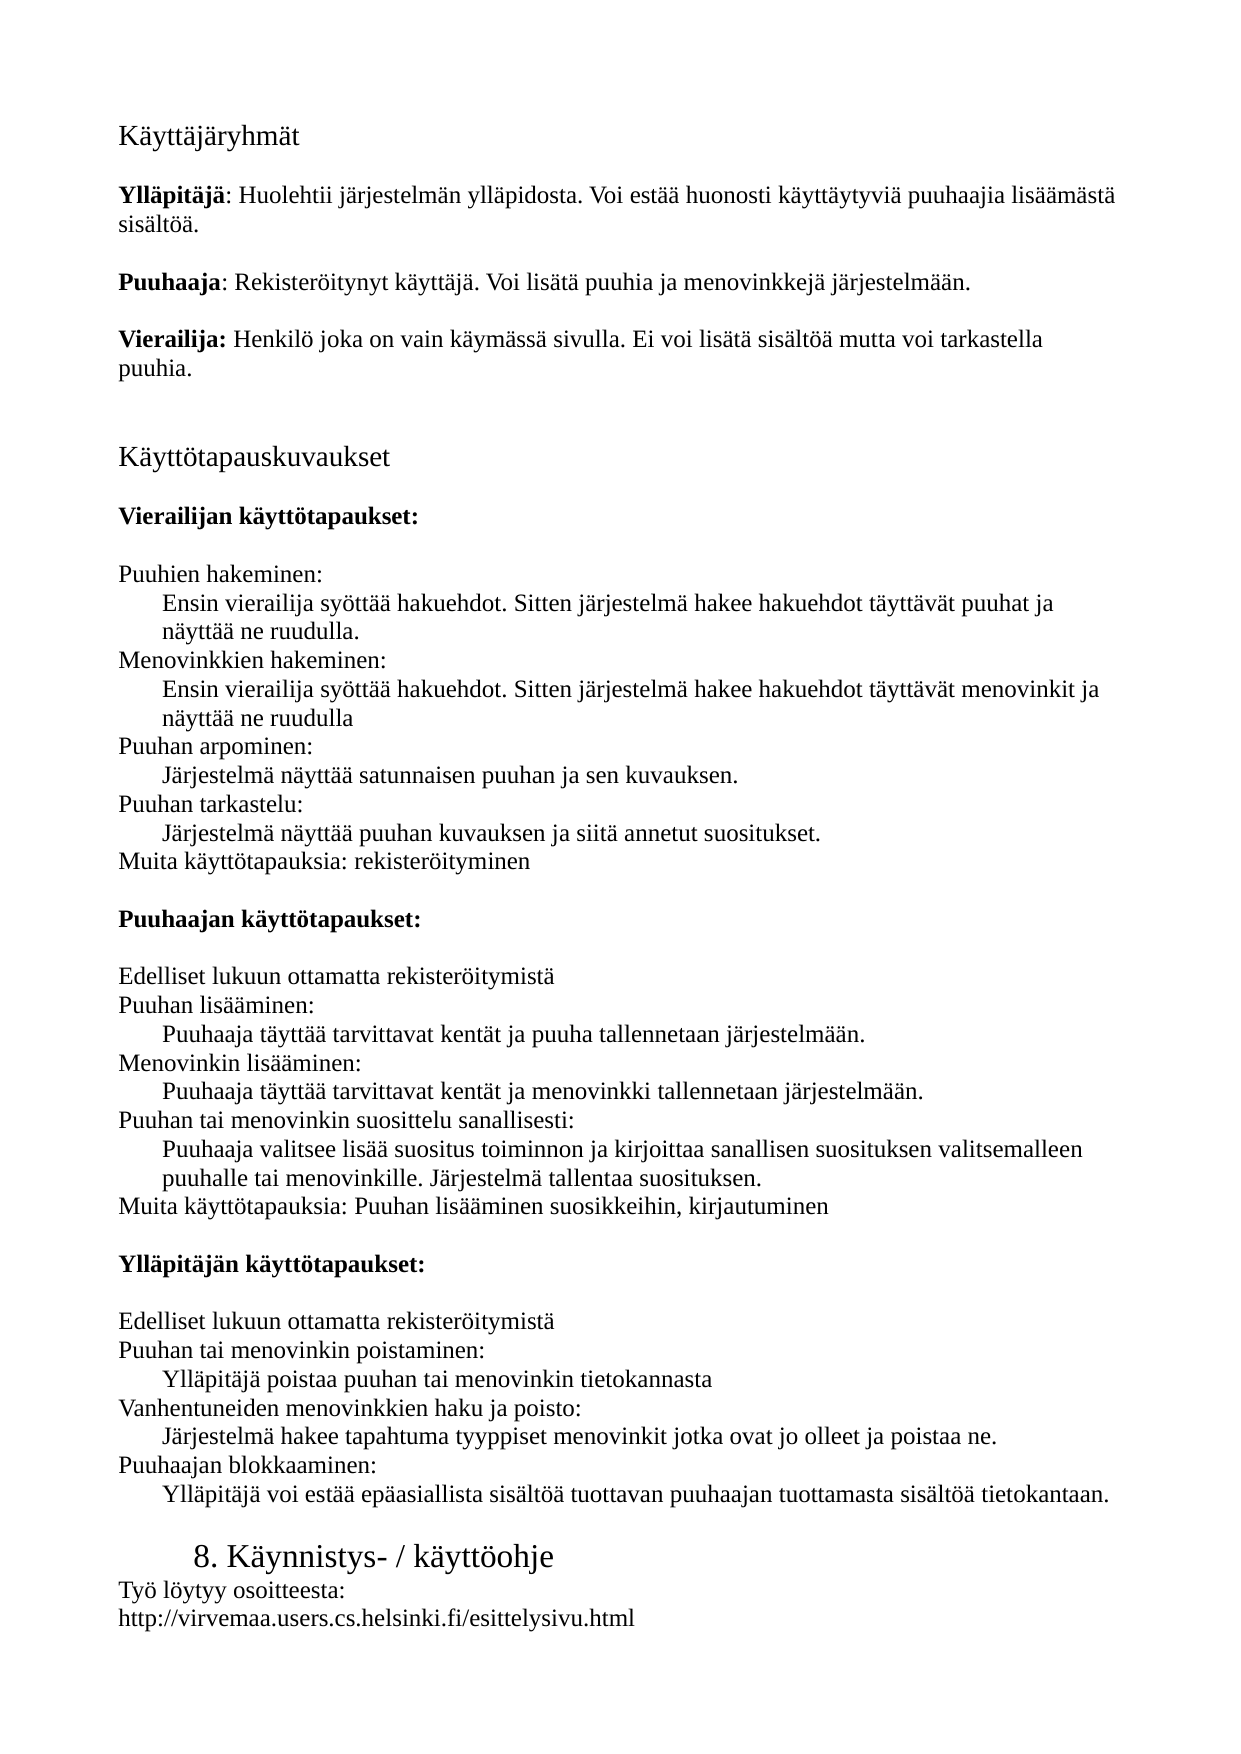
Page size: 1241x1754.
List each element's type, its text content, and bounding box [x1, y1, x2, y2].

text http://virvemaa.users.cs.helsinki.fi/esittelysivu.html [118, 1603, 1122, 1632]
text Puuhaaja: Rekisteröitynyt käyttäjä. Voi lisätä puuhia ja menovinkkejä järjestelmään. [118, 267, 1122, 295]
text Puuhan lisääminen: [118, 990, 1122, 1019]
text Puuhan arpominen: [118, 731, 1122, 760]
text Puuhaajan blokkaaminen: [118, 1450, 1122, 1479]
text Vanhentuneiden menovinkkien haku ja poisto: [118, 1393, 1122, 1421]
text Ensin vierailija syöttää hakuehdot. Sitten järjestelmä hakee hakuehdot täyttävät menovinkit ja näyttää ne ruudulla [118, 674, 1122, 731]
list 8. Käynnistys- / käyttöohje [156, 1536, 1122, 1575]
text Järjestelmä näyttää puuhan kuvauksen ja siitä annetut suositukset. [118, 818, 1122, 846]
text Järjestelmä näyttää satunnaisen puuhan ja sen kuvauksen. [118, 760, 1122, 789]
text Työ löytyy osoitteesta: [118, 1575, 1122, 1603]
text Ylläpitäjä: Huolehtii järjestelmän ylläpidosta. Voi estää huonosti käyttäytyviä puuhaajia lisäämästä sisältöä. [118, 180, 1122, 238]
text Muita käyttötapauksia: Puuhan lisääminen suosikkeihin, kirjautuminen [118, 1191, 1122, 1220]
text Puuhaajan käyttötapaukset: [118, 904, 1122, 933]
text Ensin vierailija syöttää hakuehdot. Sitten järjestelmä hakee hakuehdot täyttävät puuhat ja näyttää ne ruudulla. [118, 588, 1122, 645]
text Edelliset lukuun ottamatta rekisteröitymistä [118, 1306, 1122, 1335]
text Ylläpitäjä poistaa puuhan tai menovinkin tietokannasta [118, 1364, 1122, 1393]
text Puuhan tai menovinkin suosittelu sanallisesti: [118, 1105, 1122, 1134]
text Puuhaaja valitsee lisää suositus toiminnon ja kirjoittaa sanallisen suosituksen valitsemalleen puuhalle tai menovinkille. Järjestelmä tallentaa suosituksen. [118, 1134, 1122, 1191]
text Puuhien hakeminen: [118, 559, 1122, 588]
text Vierailijan käyttötapaukset: [118, 501, 1122, 530]
text Ylläpitäjä voi estää epäasiallista sisältöä tuottavan puuhaajan tuottamasta sisältöä tietokantaan. [118, 1479, 1122, 1508]
text Muita käyttötapauksia: rekisteröityminen [118, 846, 1122, 875]
text Vierailija: Henkilö joka on vain käymässä sivulla. Ei voi lisätä sisältöä mutta voi tarkastella puuhia. [118, 324, 1122, 382]
text Puuhaaja täyttää tarvittavat kentät ja menovinkki tallennetaan järjestelmään. [118, 1076, 1122, 1105]
text Edelliset lukuun ottamatta rekisteröitymistä [118, 961, 1122, 990]
text Puuhan tarkastelu: [118, 789, 1122, 818]
text Puuhan tai menovinkin poistaminen: [118, 1335, 1122, 1364]
text Käyttötapauskuvaukset [118, 439, 1122, 473]
text Puuhaaja täyttää tarvittavat kentät ja puuha tallennetaan järjestelmään. [118, 1019, 1122, 1048]
text Menovinkin lisääminen: [118, 1048, 1122, 1076]
text Järjestelmä hakee tapahtuma tyyppiset menovinkit jotka ovat jo olleet ja poistaa ne. [118, 1421, 1122, 1450]
text Käyttäjäryhmät [118, 118, 1122, 152]
text Ylläpitäjän käyttötapaukset: [118, 1249, 1122, 1278]
text Menovinkkien hakeminen: [118, 645, 1122, 674]
